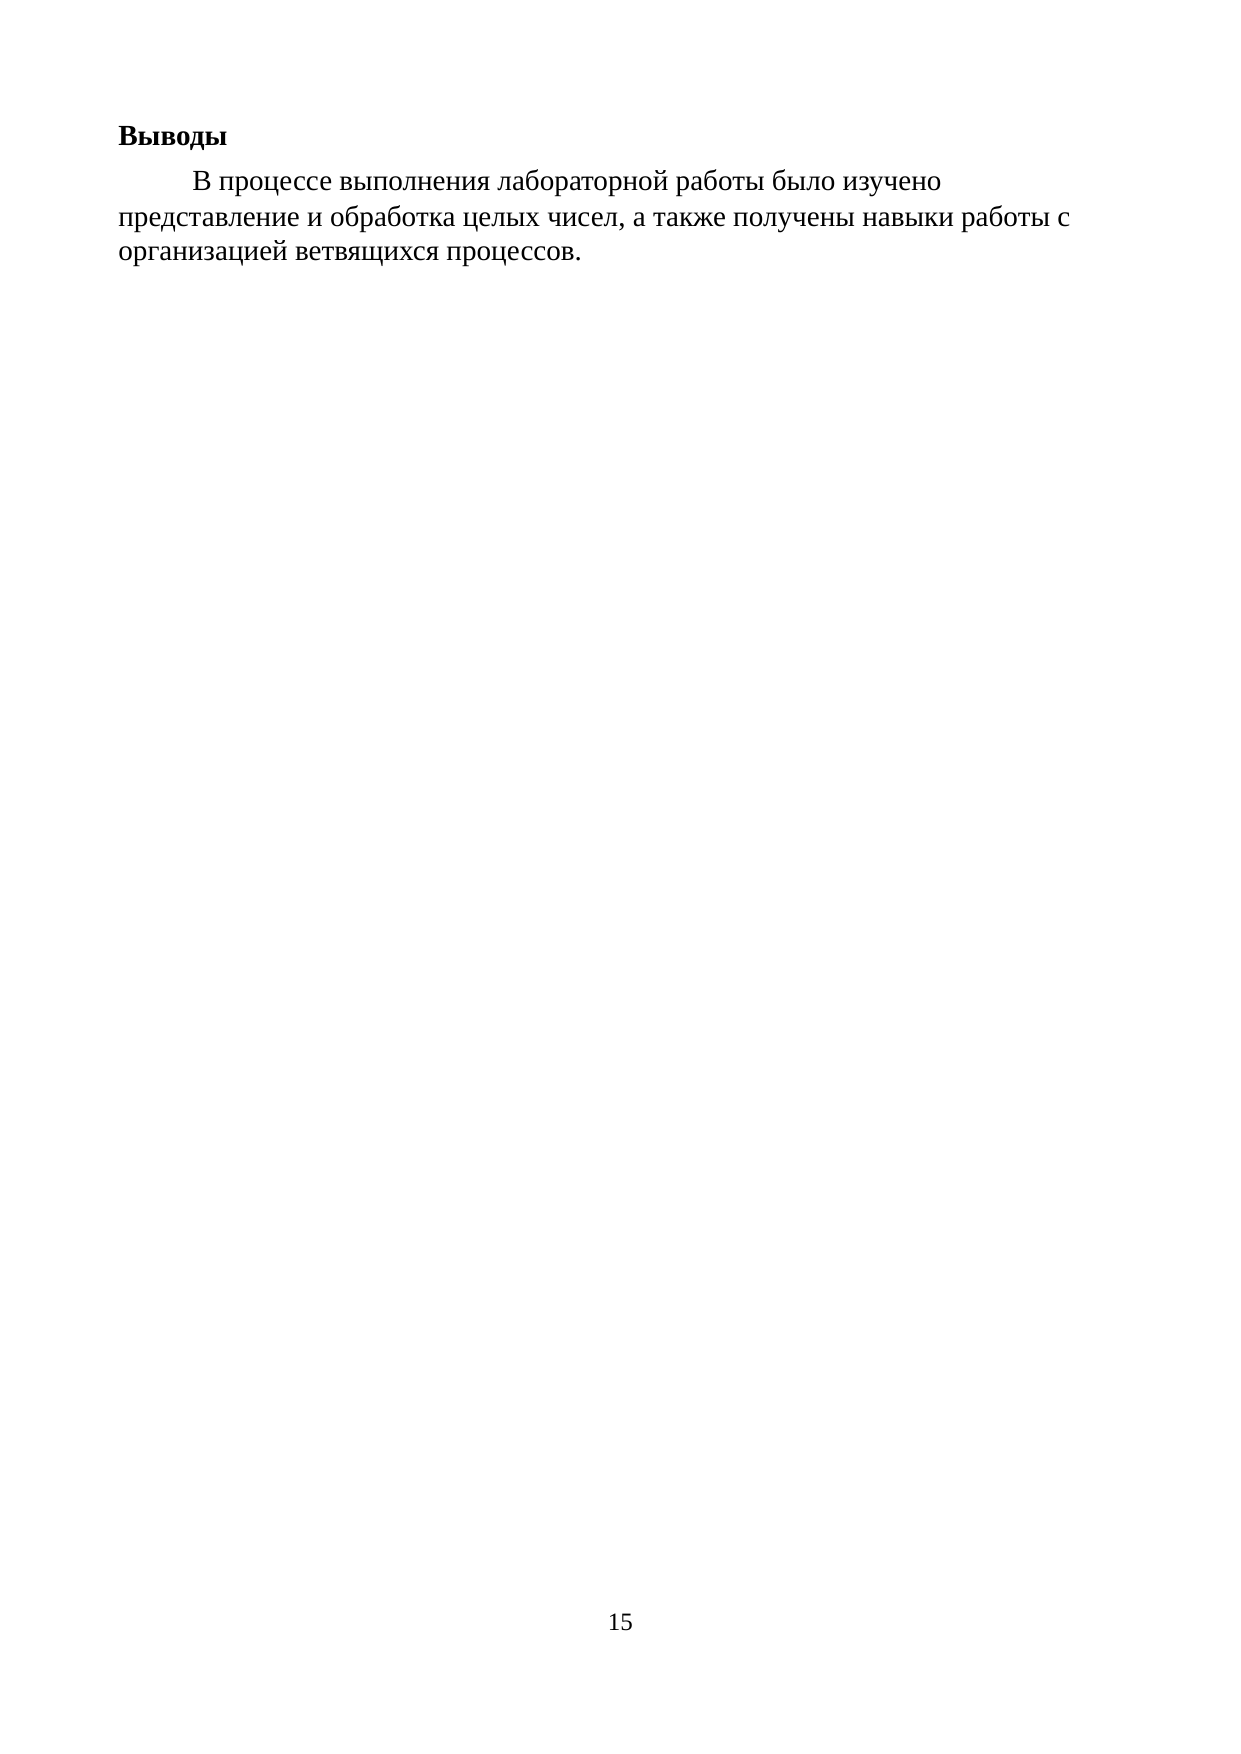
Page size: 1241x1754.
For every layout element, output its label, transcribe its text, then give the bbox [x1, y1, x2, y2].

text Выводы [118, 118, 1122, 152]
text В процессе выполнения лабораторной работы было изучено представление и обработка целых чисел, а также получены навыки работы с организацией ветвящихся процессов. [118, 152, 1122, 267]
